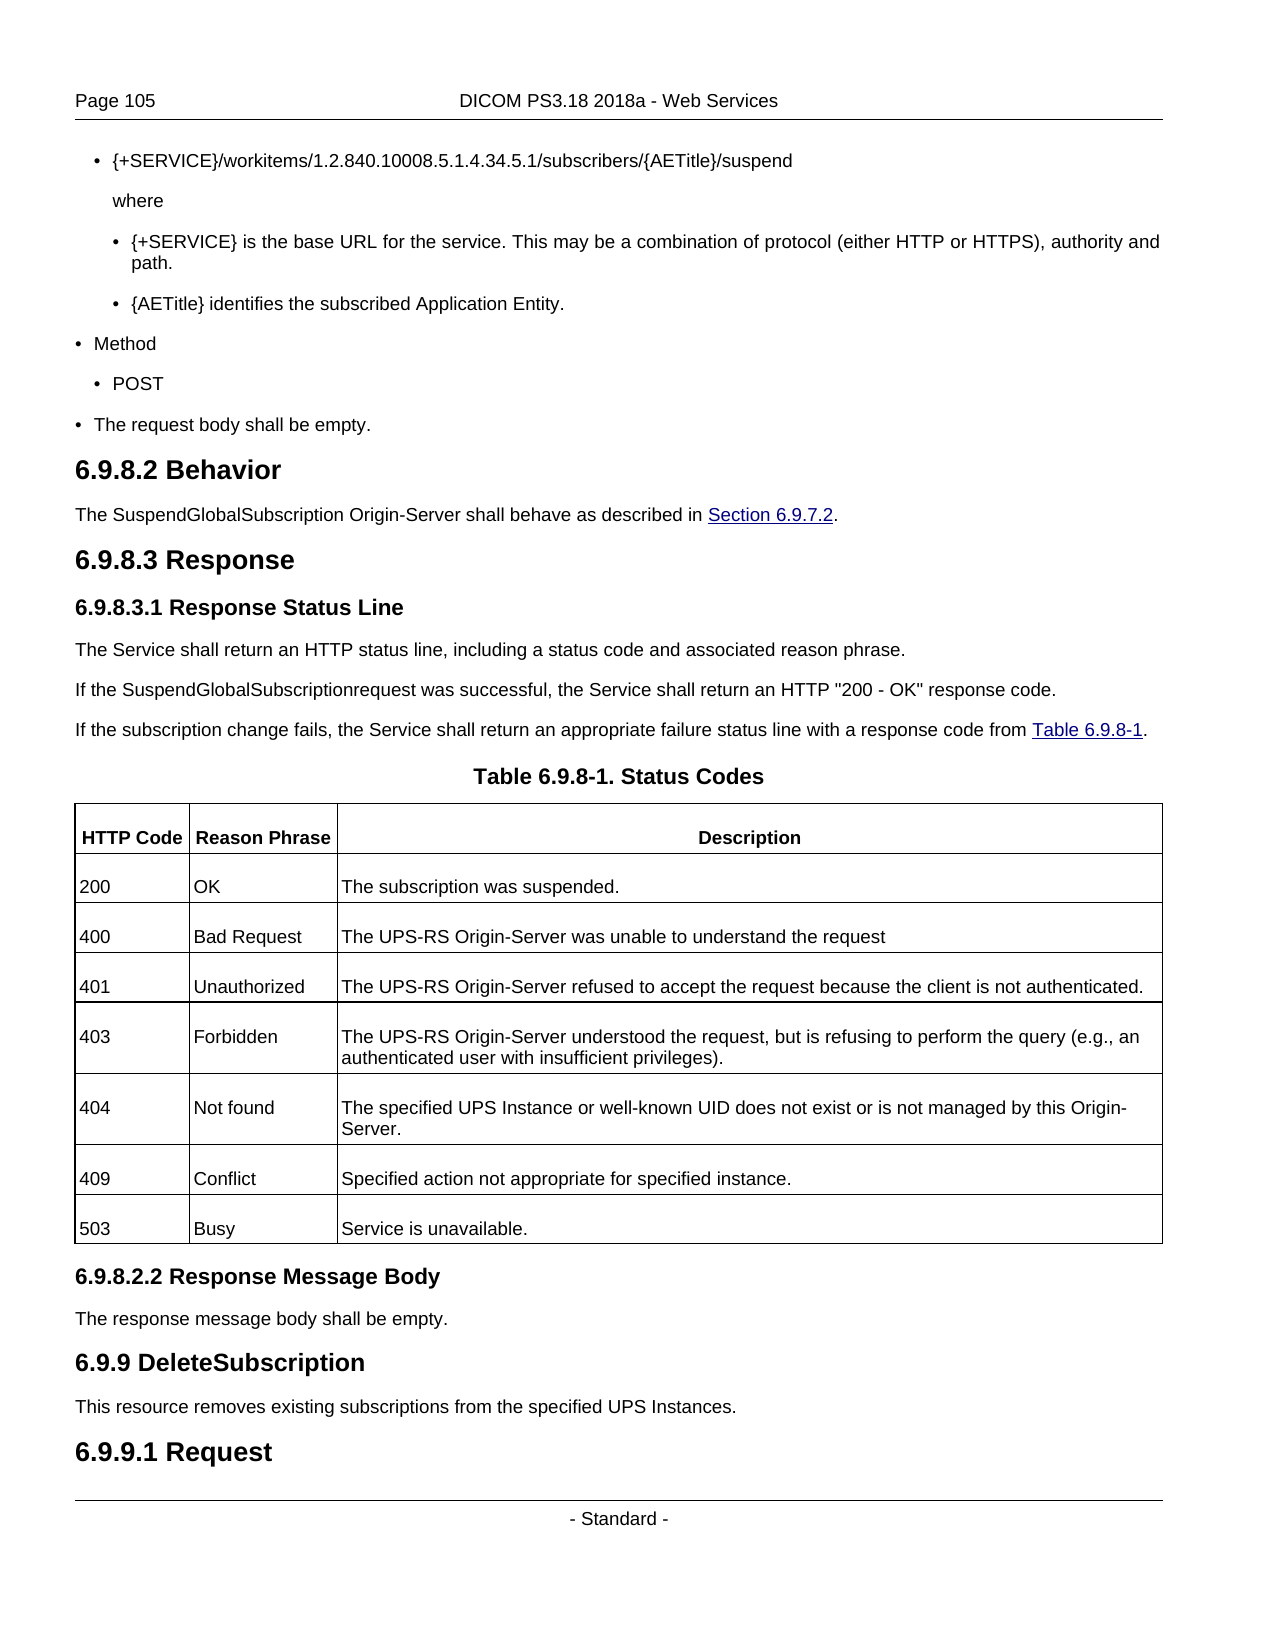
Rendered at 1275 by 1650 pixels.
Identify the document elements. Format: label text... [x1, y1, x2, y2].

table_cell The UPS-RS Origin-Server was unable to understand the request [338, 903, 1162, 952]
table_cell Busy [190, 1195, 337, 1243]
text 6.9.8.3 Response [75, 544, 1162, 575]
text If the SuspendGlobalSubscriptionrequest was successful, the Service shall return an HTTP "200 - OK" response code. [75, 679, 1162, 701]
list POST [94, 373, 1162, 395]
table_cell 409 [76, 1145, 189, 1194]
table_cell Bad Request [190, 903, 337, 952]
table_cell Conflict [190, 1145, 337, 1194]
text 6.9.8.2 Behavior [75, 454, 1162, 485]
text 6.9.8.2.2 Response Message Body [75, 1263, 1162, 1289]
table_cell 503 [76, 1195, 189, 1243]
table_cell Forbidden [190, 1003, 337, 1073]
text The SuspendGlobalSubscription Origin-Server shall behave as described in Section 6.9.7.2. [75, 504, 1162, 525]
table_cell 404 [76, 1074, 189, 1144]
text If the subscription change fails, the Service shall return an appropriate failure status line with a response code from Table 6.9.8-1. [75, 719, 1162, 741]
table_header Description [338, 804, 1162, 852]
table_header Reason Phrase [190, 804, 337, 852]
text 6.9.8.3.1 Response Status Line [75, 594, 1162, 620]
text The Service shall return an HTTP status line, including a status code and associated reason phrase. [75, 639, 1162, 660]
table_header HTTP Code [76, 804, 189, 852]
text This resource removes existing subscriptions from the specified UPS Instances. [75, 1396, 1162, 1417]
list Method [75, 333, 1162, 354]
text 6.9.9.1 Request [75, 1436, 1162, 1467]
table_cell The UPS-RS Origin-Server understood the request, but is refusing to perform the query (e.g., an authenticated user with insufficient privileges). [338, 1003, 1162, 1073]
table_cell Unauthorized [190, 953, 337, 1001]
table_cell 401 [76, 953, 189, 1001]
text Table 6.9.8-1. Status Codes [75, 763, 1162, 789]
table_cell OK [190, 854, 337, 902]
table_cell The subscription was suspended. [338, 854, 1162, 902]
table_cell 400 [76, 903, 189, 952]
text 6.9.9 DeleteSubscription [75, 1348, 1162, 1377]
table_cell 200 [76, 854, 189, 902]
list {+SERVICE} is the base URL for the service. This may be a combination of protocol (either HTTP or HTTPS), authority and path. [112, 231, 1162, 274]
table_cell The specified UPS Instance or well-known UID does not exist or is not managed by this Origin-Server. [338, 1074, 1162, 1144]
list {AETitle} identifies the subscribed Application Entity. [112, 292, 1162, 314]
table_cell The UPS-RS Origin-Server refused to accept the request because the client is not authenticated. [338, 953, 1162, 1001]
text The response message body shall be empty. [75, 1308, 1162, 1329]
table_cell Specified action not appropriate for specified instance. [338, 1145, 1162, 1194]
list where [94, 190, 1162, 212]
table_cell 403 [76, 1003, 189, 1073]
list {+SERVICE}/workitems/1.2.840.10008.5.1.4.34.5.1/subscribers/{AETitle}/suspend [94, 150, 1162, 172]
table_cell Not found [190, 1074, 337, 1144]
table_cell Service is unavailable. [338, 1195, 1162, 1243]
list The request body shall be empty. [75, 413, 1162, 435]
